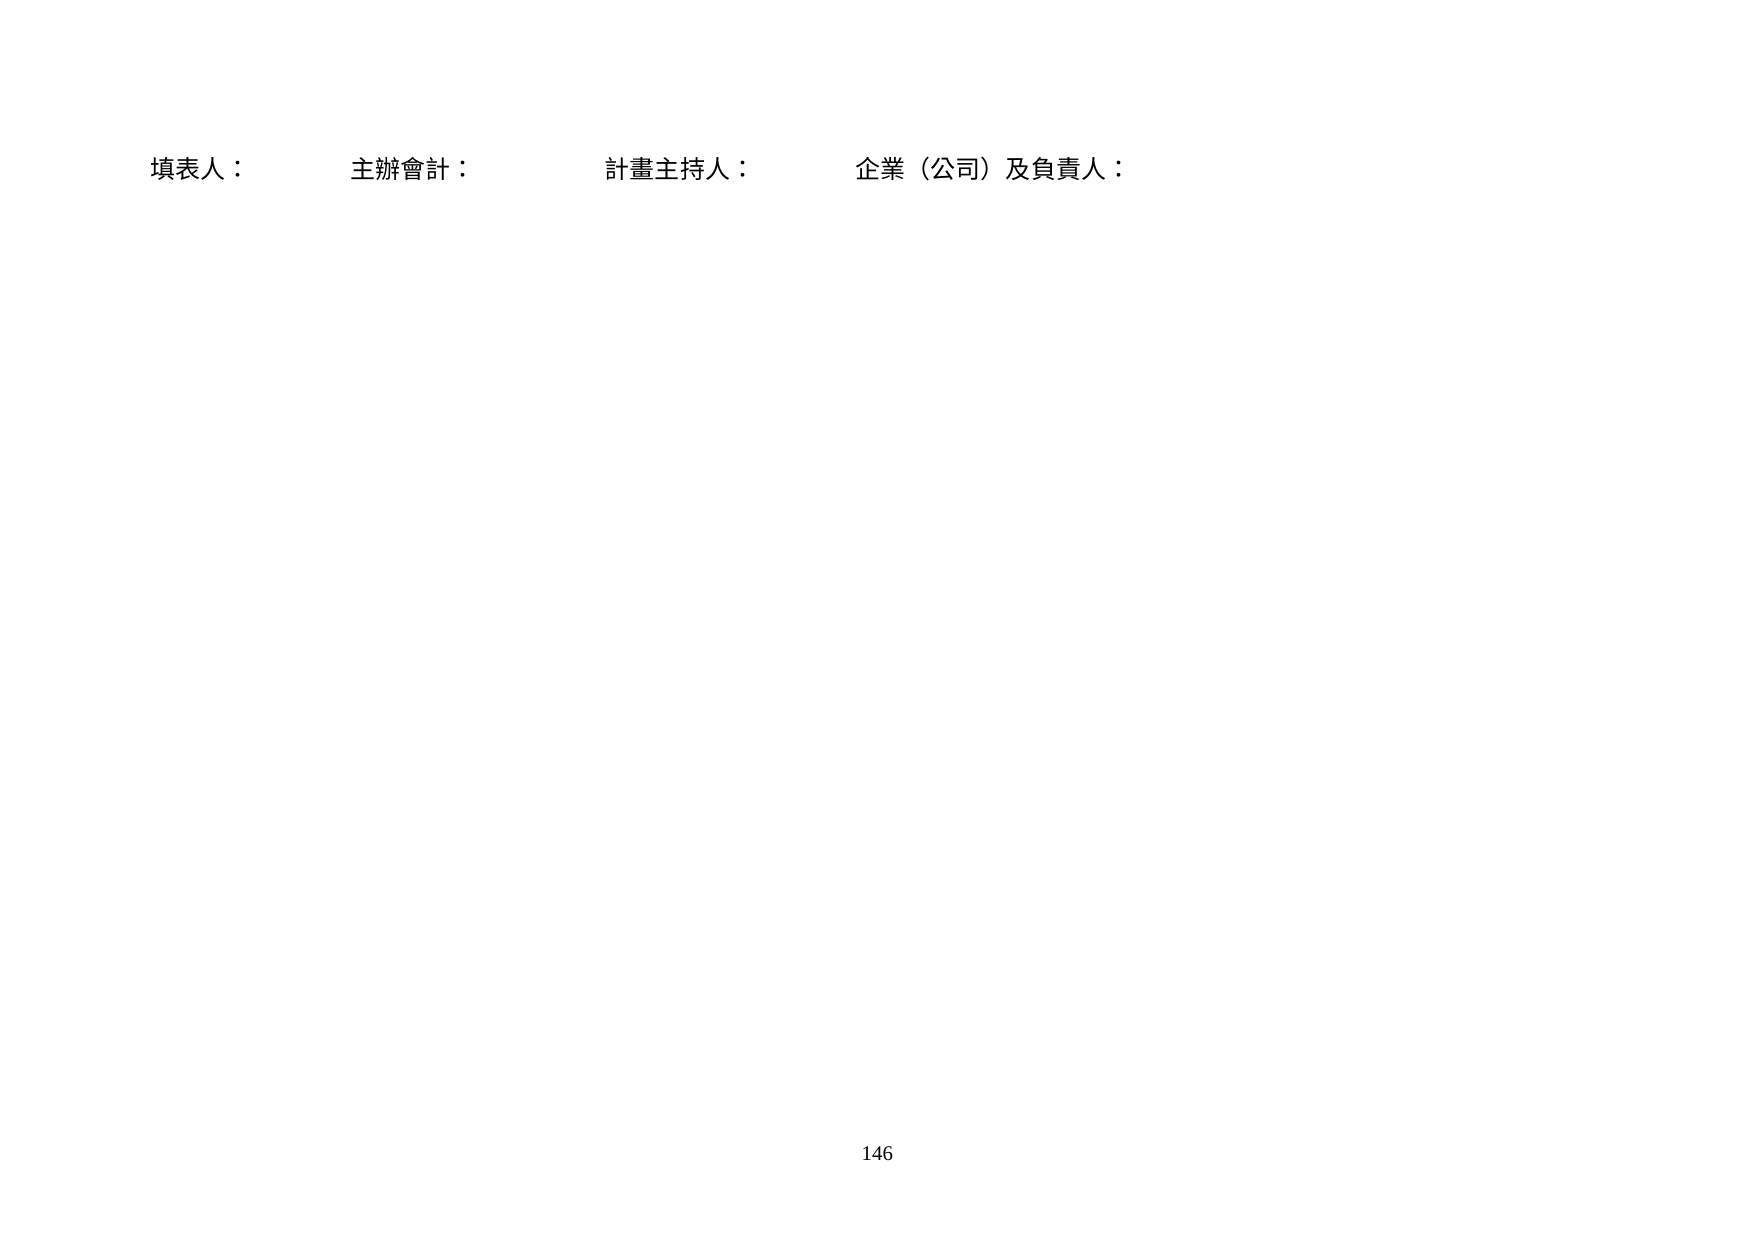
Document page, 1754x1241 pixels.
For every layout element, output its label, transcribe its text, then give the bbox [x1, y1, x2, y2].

text 填表人： 主辦會計： 計畫主持人： 企業（公司）及負責人： [150, 150, 1604, 186]
